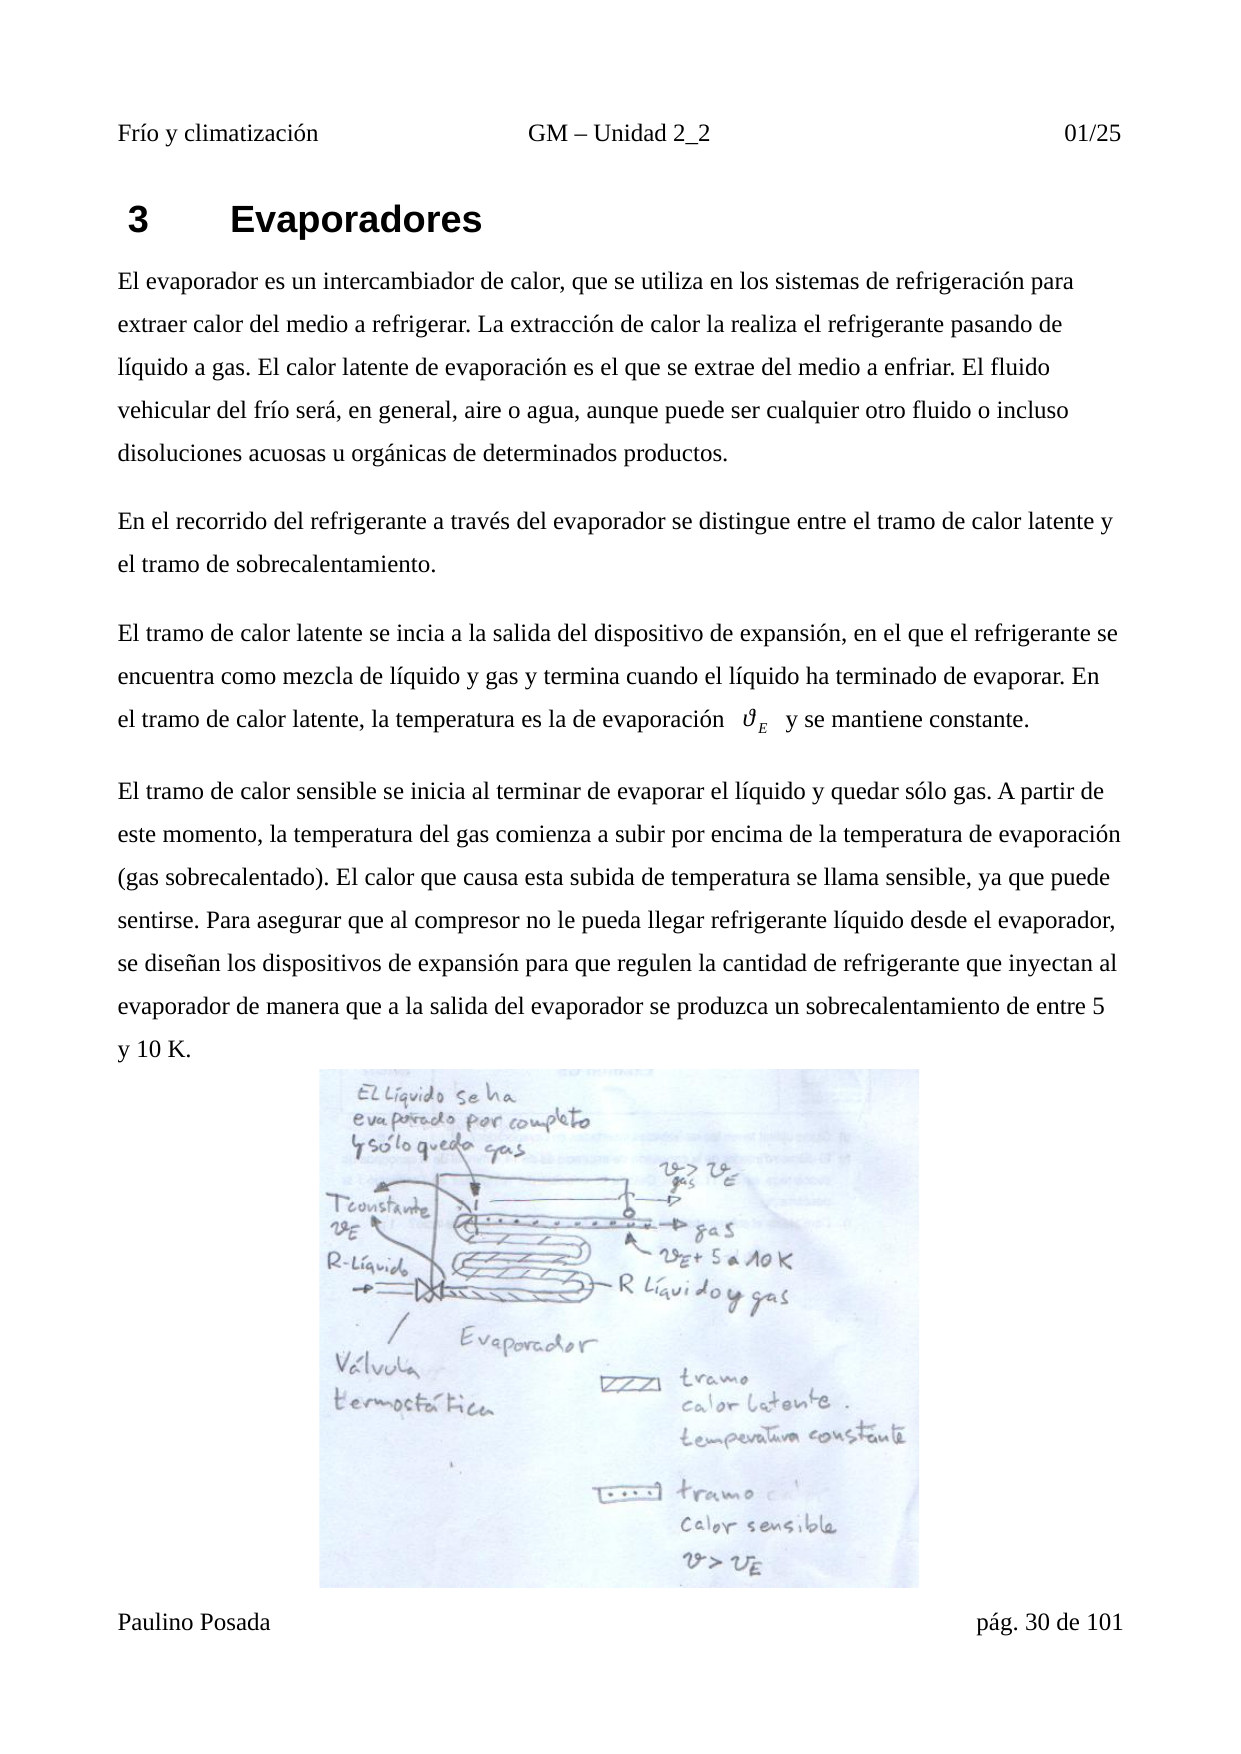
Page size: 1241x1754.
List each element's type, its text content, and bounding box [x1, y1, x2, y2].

subtitle Evaporadores [117, 197, 1123, 241]
text El tramo de calor latente se incia a la salida del dispositivo de expansión, en el que el refrigerante se encuentra como mezcla de líquido y gas y termina cuando el líquido ha terminado de evaporar. En el tramo de calor latente, la temperatura es la de evaporacióny se mantiene constante. [117, 618, 1123, 736]
text En el recorrido del refrigerante a través del evaporador se distingue entre el tramo de calor latente y el tramo de sobrecalentamiento. [117, 506, 1123, 578]
text El tramo de calor sensible se inicia al terminar de evaporar el líquido y quedar sólo gas. A partir de este momento, la temperatura del gas comienza a subir por encima de la temperatura de evaporación (gas sobrecalentado). El calor que causa esta subida de temperatura se llama sensible, ya que puede sentirse. Para asegurar que al compresor no le pueda llegar refrigerante líquido desde el evaporador, se diseñan los dispositivos de expansión para que regulen la cantidad de refrigerante que inyectan al evaporador de manera que a la salida del evaporador se produzca un sobrecalentamiento de entre 5 y 10 K. [117, 776, 1123, 1063]
text El evaporador es un intercambiador de calor, que se utiliza en los sistemas de refrigeración para extraer calor del medio a refrigerar. La extracción de calor la realiza el refrigerante pasando de líquido a gas. El calor latente de evaporación es el que se extrae del medio a enfriar. El fluido vehicular del frío será, en general, aire o agua, aunque puede ser cualquier otro fluido o incluso disoluciones acuosas u orgánicas de determinados productos. [117, 266, 1123, 467]
picture [319, 1069, 920, 1588]
